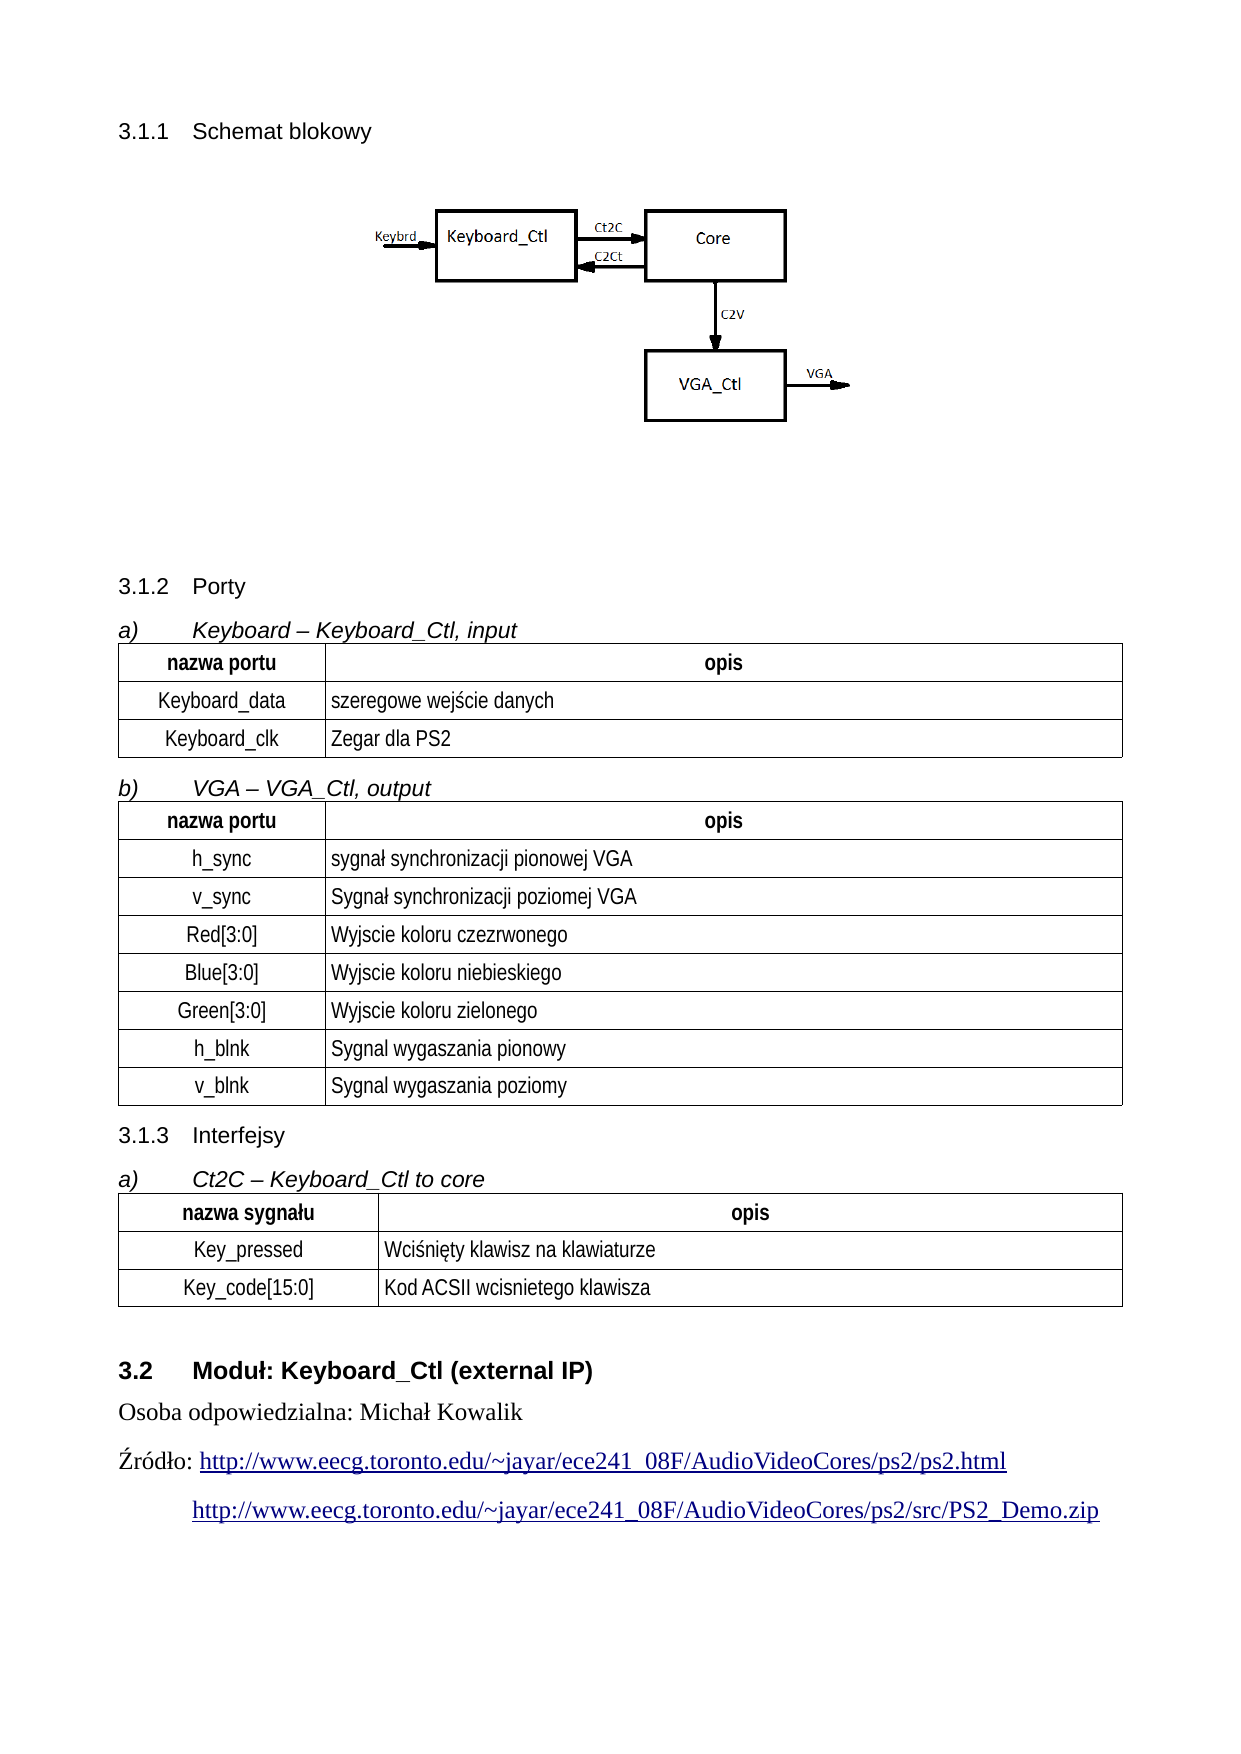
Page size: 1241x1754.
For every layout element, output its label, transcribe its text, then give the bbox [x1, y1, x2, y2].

table_header nazwa portu [119, 644, 325, 681]
text Osoba odpowiedzialna: Michał Kowalik [118, 1397, 1122, 1426]
table_cell Red[3:0] [119, 916, 325, 953]
table_header opis [326, 802, 1122, 839]
table_cell Key_code[15:0] [119, 1270, 378, 1306]
table_cell Wciśnięty klawisz na klawiaturze [379, 1232, 1122, 1268]
text Źródło: http://www.eecg.toronto.edu/~jayar/ece241_08F/AudioVideoCores/ps2/ps2.html [118, 1446, 1122, 1475]
table_cell h_blnk [119, 1030, 325, 1067]
table_cell Keyboard_clk [119, 720, 325, 757]
subtitle Moduł: Keyboard_Ctl (external IP) [118, 1356, 1122, 1385]
table_cell Wyjscie koloru niebieskiego [326, 954, 1122, 991]
subtitle Porty [118, 573, 1122, 599]
table_cell szeregowe wejście danych [326, 682, 1122, 719]
text http://www.eecg.toronto.edu/~jayar/ece241_08F/AudioVideoCores/ps2/src/PS2_Demo.zip [118, 1496, 1122, 1524]
table_cell Blue[3:0] [119, 954, 325, 991]
table_cell Zegar dla PS2 [326, 720, 1122, 757]
subtitle b) VGA – VGA_Ctl, output [118, 775, 1122, 801]
picture [348, 144, 892, 507]
table_cell Keyboard_data [119, 682, 325, 719]
table_cell Sygnal wygaszania pionowy [326, 1030, 1122, 1067]
table_cell v_sync [119, 878, 325, 915]
table_cell Wyjscie koloru czezrwonego [326, 916, 1122, 953]
table_cell Sygnal wygaszania poziomy [326, 1068, 1122, 1104]
subtitle Schemat blokowy [118, 118, 1122, 144]
table_cell Sygnał synchronizacji poziomej VGA [326, 878, 1122, 915]
table_header opis [326, 644, 1122, 681]
table_header opis [379, 1194, 1122, 1231]
table_cell Wyjscie koloru zielonego [326, 992, 1122, 1029]
table_header nazwa portu [119, 802, 325, 839]
subtitle Interfejsy [118, 1122, 1122, 1149]
table_cell Key_pressed [119, 1232, 378, 1268]
subtitle a) Ct2C – Keyboard_Ctl to core [118, 1166, 1122, 1193]
table_header nazwa sygnału [119, 1194, 378, 1231]
table_cell sygnał synchronizacji pionowej VGA [326, 840, 1122, 877]
subtitle a) Keyboard – Keyboard_Ctl, input [118, 617, 1122, 643]
table_cell v_blnk [119, 1068, 325, 1104]
table_cell h_sync [119, 840, 325, 877]
table_cell Green[3:0] [119, 992, 325, 1029]
table_cell Kod ACSII wcisnietego klawisza [379, 1270, 1122, 1306]
